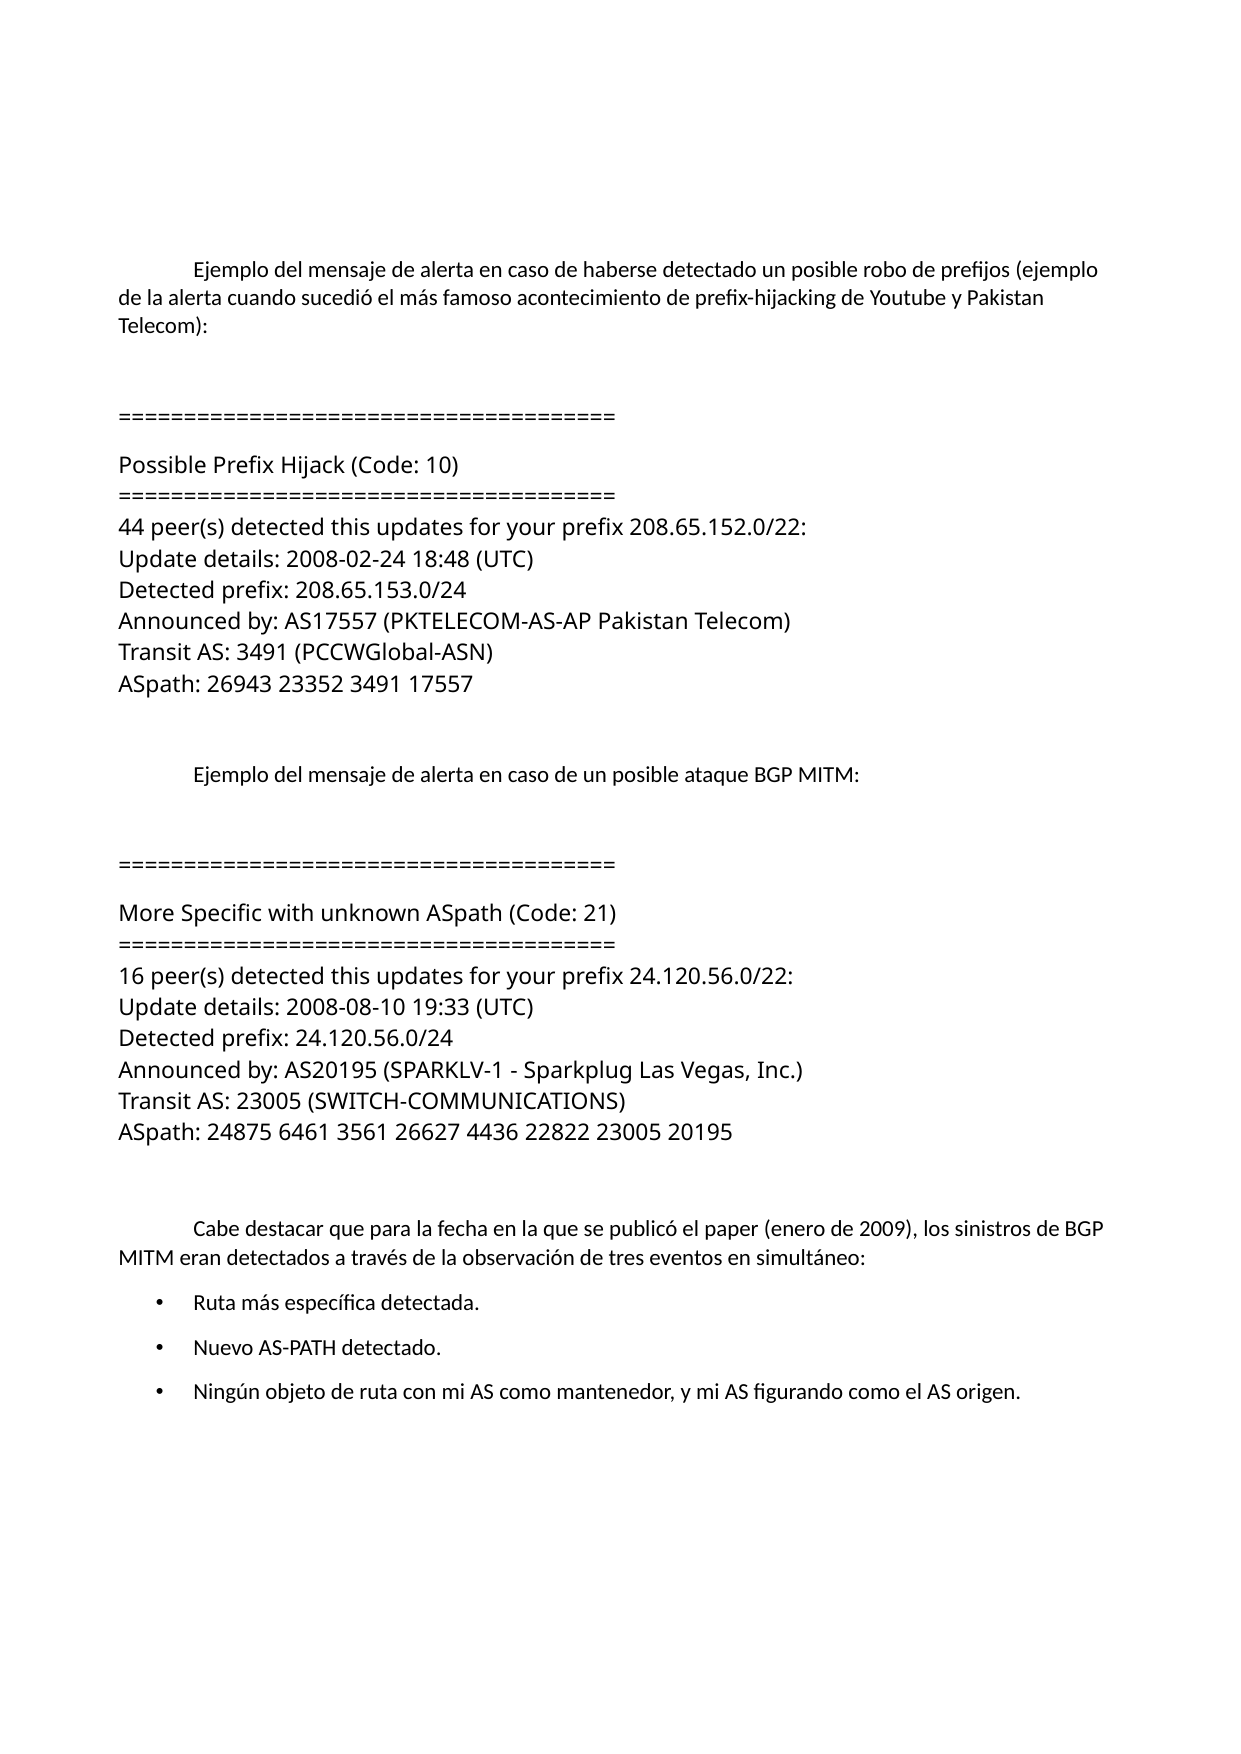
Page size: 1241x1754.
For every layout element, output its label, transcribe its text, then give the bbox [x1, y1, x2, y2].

text ASpath: 24875 6461 3561 26627 4436 22822 23005 20195 [118, 1116, 1122, 1147]
text Update details: 2008-08-10 19:33 (UTC) [118, 991, 1122, 1022]
text ====================================== [118, 849, 1122, 881]
text Detected prefix: 208.65.153.0/24 [118, 574, 1122, 605]
text 44 peer(s) detected this updates for your prefix 208.65.152.0/22: [118, 511, 1122, 542]
text Ejemplo del mensaje de alerta en caso de haberse detectado un posible robo de prefijos (ejemplo de la alerta cuando sucedió el más famoso acontecimiento de prefix-hijacking de Youtube y Pakistan Telecom): [118, 255, 1122, 339]
text Detected prefix: 24.120.56.0/24 [118, 1022, 1122, 1054]
text ====================================== [118, 929, 1122, 960]
text Cabe destacar que para la fecha en la que se publicó el paper (enero de 2009), los sinistros de BGP MITM eran detectados a través de la observación de tres eventos en simultáneo: [118, 1212, 1122, 1271]
text Possible Prefix Hijack (Code: 10) [118, 449, 1122, 480]
text ASpath: 26943 23352 3491 17557 [118, 667, 1122, 699]
text Ejemplo del mensaje de alerta en caso de un posible ataque BGP MITM: [118, 760, 1122, 788]
list Nuevo AS-PATH detectado. [156, 1333, 1122, 1361]
text Transit AS: 3491 (PCCWGlobal-ASN) [118, 636, 1122, 667]
text Announced by: AS17557 (PKTELECOM-AS-AP Pakistan Telecom) [118, 605, 1122, 636]
text ====================================== [118, 401, 1122, 432]
list Ningún objeto de ruta con mi AS como mantenedor, y mi AS figurando como el AS origen. [156, 1377, 1122, 1405]
text Announced by: AS20195 (SPARKLV-1 - Sparkplug Las Vegas, Inc.) [118, 1054, 1122, 1085]
text Update details: 2008-02-24 18:48 (UTC) [118, 542, 1122, 574]
text 16 peer(s) detected this updates for your prefix 24.120.56.0/22: [118, 960, 1122, 991]
text More Specific with unknown ASpath (Code: 21) [118, 897, 1122, 929]
text ====================================== [118, 480, 1122, 511]
list Ruta más específica detectada. [156, 1288, 1122, 1316]
text Transit AS: 23005 (SWITCH-COMMUNICATIONS) [118, 1085, 1122, 1116]
